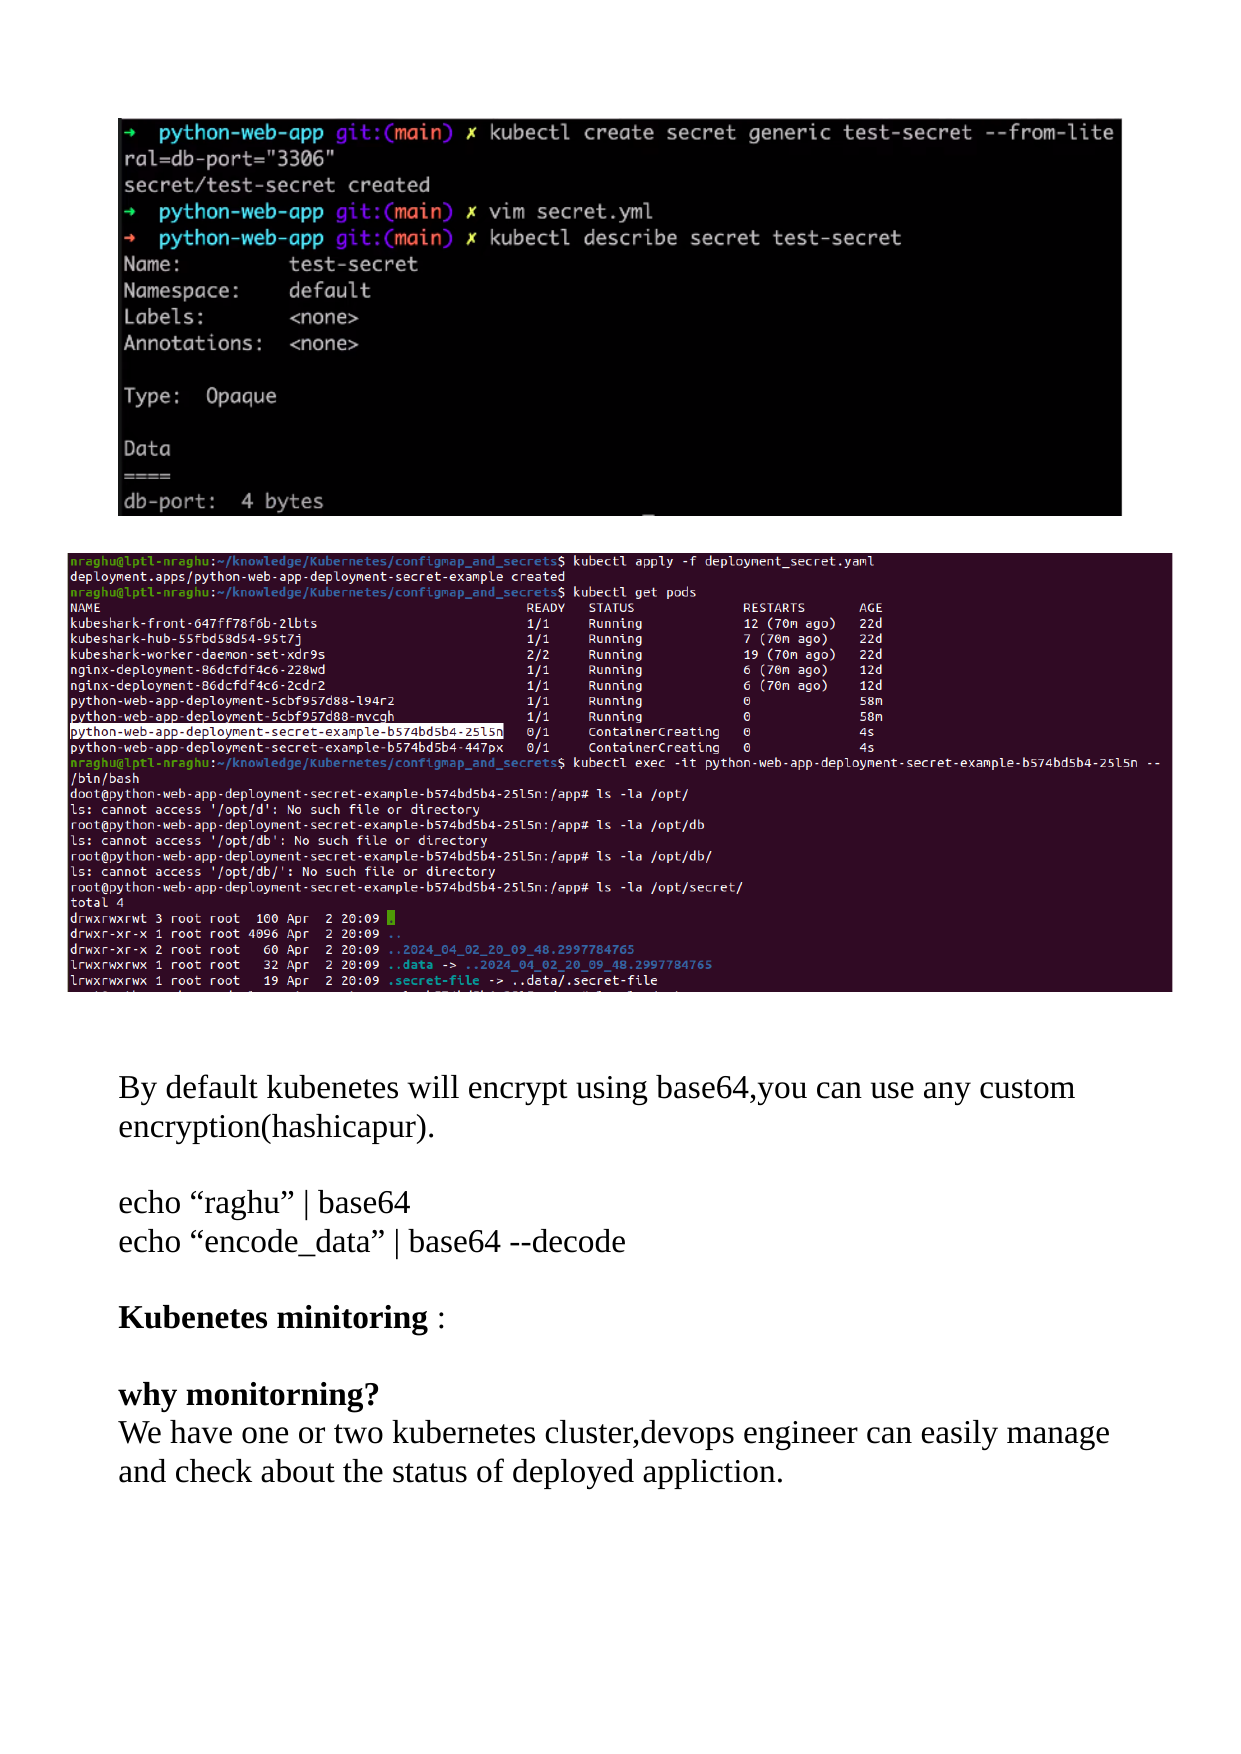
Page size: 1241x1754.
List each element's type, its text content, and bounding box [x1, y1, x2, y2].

picture [118, 118, 1123, 516]
text echo “encode_data” | base64 --decode [118, 1221, 1122, 1259]
picture [67, 553, 1173, 992]
text By default kubenetes will encrypt using base64,you can use any custom encryption(hashicapur). [118, 1068, 1122, 1144]
text echo “raghu” | base64 [118, 1183, 1122, 1221]
text We have one or two kubernetes cluster,devops engineer can easily manage and check about the status of deployed appliction. [118, 1413, 1122, 1489]
text Kubenetes minitoring : [118, 1298, 1122, 1336]
text why monitorning? [118, 1374, 1122, 1413]
